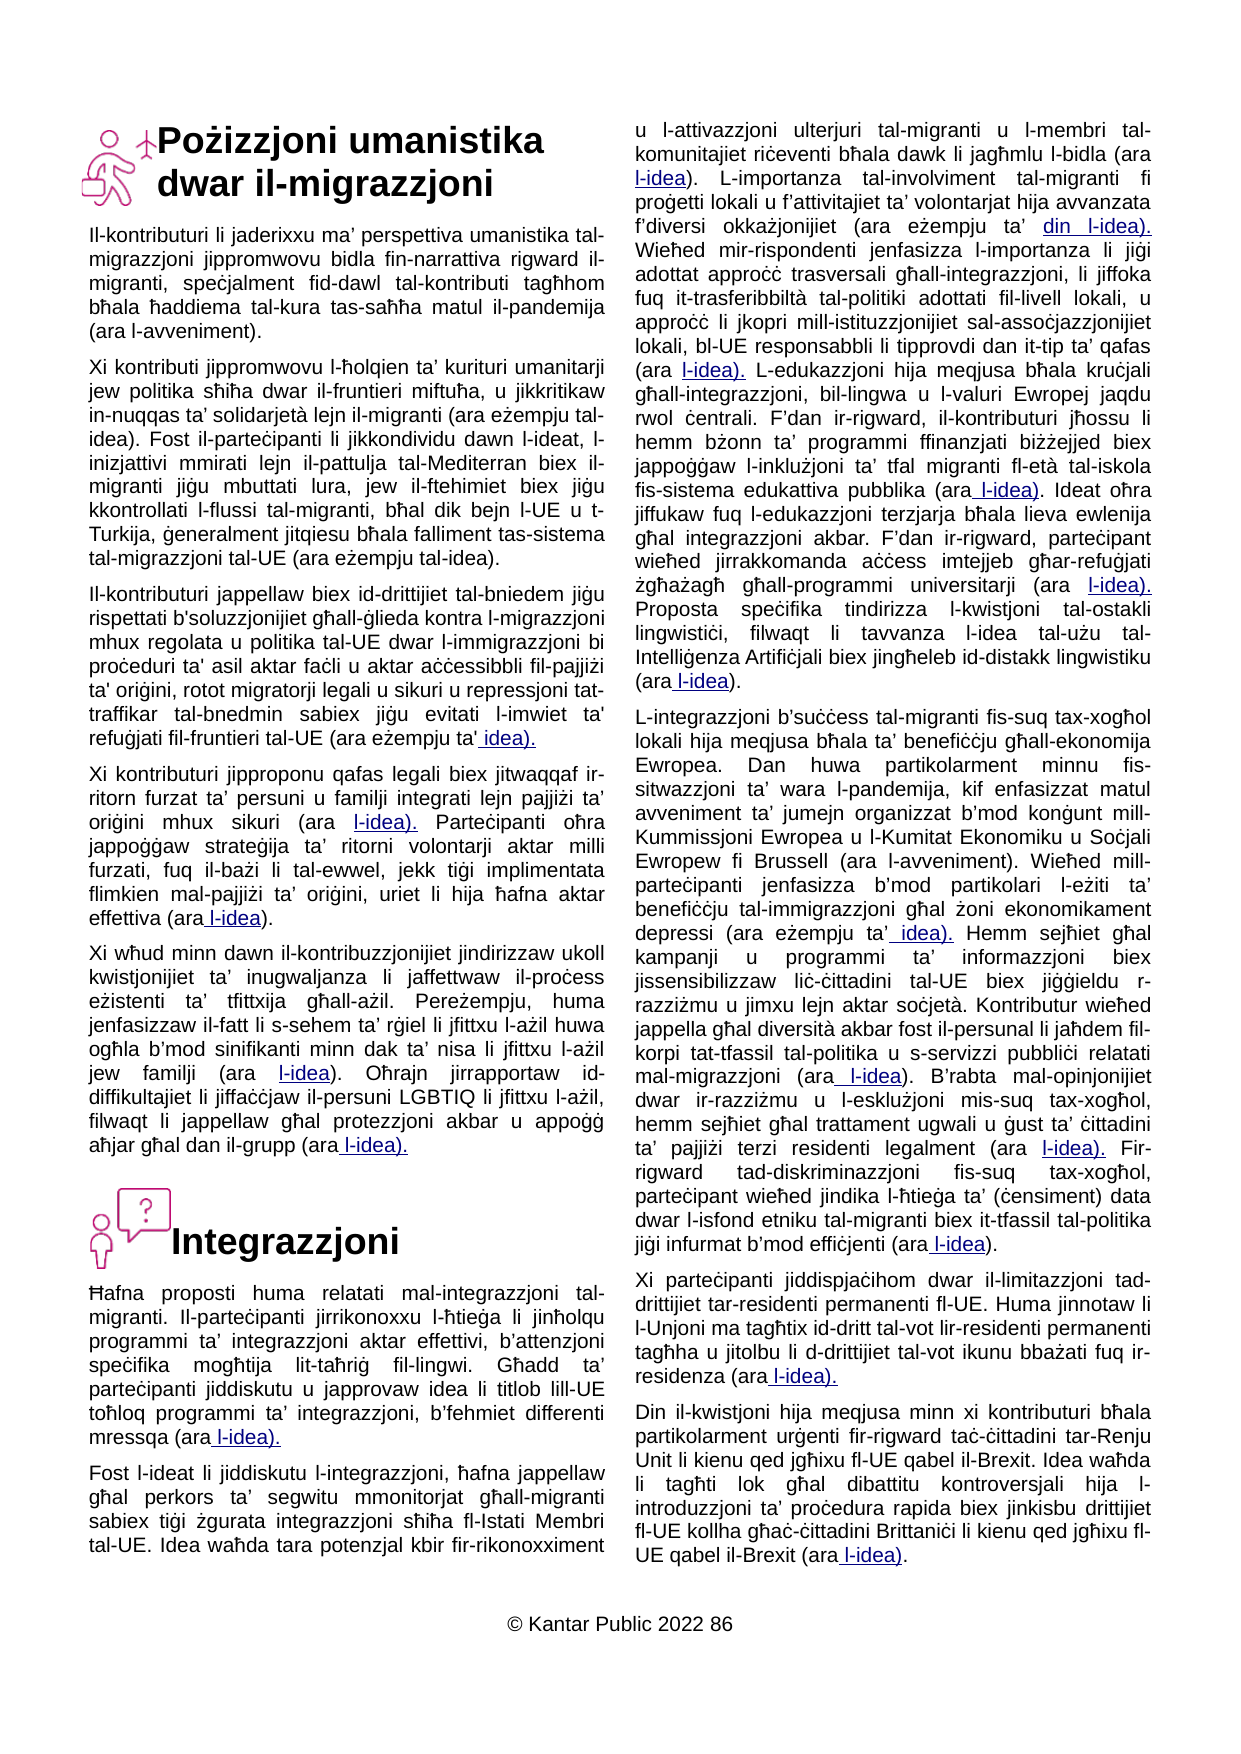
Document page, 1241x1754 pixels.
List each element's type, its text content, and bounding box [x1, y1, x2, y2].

text Xi parteċipanti jiddispjaċihom dwar il-limitazzjoni tad-drittijiet tar-residenti permanenti fl-UE. Huma jinnotaw li l-Unjoni ma tagħtix id-dritt tal-vot lir-residenti permanenti tagħha u jitolbu li d-drittijiet tal-vot ikunu bbażati fuq ir-residenza (ara l-idea). [635, 1268, 1152, 1388]
text Xi wħud minn dawn il-kontribuzzjonijiet jindirizzaw ukoll kwistjonijiet ta’ inugwaljanza li jaffettwaw il-proċess eżistenti ta’ tfittxija għall-ażil. Pereżempju, huma jenfasizzaw il-fatt li s-sehem ta’ rġiel li jfittxu l-ażil huwa ogħla b’mod sinifikanti minn dak ta’ nisa li jfittxu l-ażil jew familji (ara l-idea). Oħrajn jirrapportaw id-diffikultajiet li jiffaċċjaw il-persuni LGBTIQ li jfittxu l-ażil, filwaqt li jappellaw għal protezzjoni akbar u appoġġ aħjar għal dan il-grupp (ara l-idea). [88, 941, 605, 1157]
picture [81, 130, 157, 206]
subtitle Pożizzjoni umanistika dwar il-migrazzjoni [88, 118, 605, 204]
picture [90, 1188, 171, 1269]
text Xi kontributi jippromwovu l-ħolqien ta’ kurituri umanitarji jew politika sħiħa dwar il-fruntieri miftuħa, u jikkritikaw in-nuqqas ta’ solidarjetà lejn il-migranti (ara eżempju tal-idea). Fost il-parteċipanti li jikkondividu dawn l-ideat, l-inizjattivi mmirati lejn il-pattulja tal-Mediterran biex il-migranti jiġu mbuttati lura, jew il-ftehimiet biex jiġu kkontrollati l-flussi tal-migranti, bħal dik bejn l-UE u t-Turkija, ġeneralment jitqiesu bħala falliment tas-sistema tal-migrazzjoni tal-UE (ara eżempju tal-idea). [88, 354, 605, 570]
text Xi kontributuri jipproponu qafas legali biex jitwaqqaf ir-ritorn furzat ta’ persuni u familji integrati lejn pajjiżi ta’ oriġini mhux sikuri (ara l-idea). Parteċipanti oħra jappoġġaw strateġija ta’ ritorni volontarji aktar milli furzati, fuq il-bażi li tal-ewwel, jekk tiġi implimentata flimkien mal-pajjiżi ta’ oriġini, uriet li hija ħafna aktar effettiva (ara l-idea). [88, 762, 605, 929]
text Il-kontributuri jappellaw biex id-drittijiet tal-bniedem jiġu rispettati b'soluzzjonijiet għall-ġlieda kontra l-migrazzjoni mhux regolata u politika tal-UE dwar l-immigrazzjoni bi proċeduri ta' asil aktar faċli u aktar aċċessibbli fil-pajjiżi ta' oriġini, rotot migratorji legali u sikuri u repressjoni tat-traffikar tal-bnedmin sabiex jiġu evitati l-imwiet ta' refuġjati fil-fruntieri tal-UE (ara eżempju ta' idea). [88, 582, 605, 750]
text Din il-kwistjoni hija meqjusa minn xi kontributuri bħala partikolarment urġenti fir-rigward taċ-ċittadini tar-Renju Unit li kienu qed jgħixu fl-UE qabel il-Brexit. Idea waħda li tagħti lok għal dibattitu kontroversjali hija l-introduzzjoni ta’ proċedura rapida biex jinkisbu drittijiet fl-UE kollha għaċ-ċittadini Brittaniċi li kienu qed jgħixu fl-UE qabel il-Brexit (ara l-idea). [635, 1399, 1152, 1567]
text Il-kontributuri li jaderixxu ma’ perspettiva umanistika tal-migrazzjoni jippromwovu bidla fin-narrattiva rigward il-migranti, speċjalment fid-dawl tal-kontributi tagħhom bħala ħaddiema tal-kura tas-saħħa matul il-pandemija (ara l-avveniment). [88, 223, 605, 343]
text u l-attivazzjoni ulterjuri tal-migranti u l-membri tal-komunitajiet riċeventi bħala dawk li jagħmlu l-bidla (ara l-idea). L-importanza tal-involviment tal-migranti fi proġetti lokali u f’attivitajiet ta’ volontarjat hija avvanzata f’diversi okkażjonijiet (ara eżempju ta’ din l-idea). Wieħed mir-rispondenti jenfasizza l-importanza li jiġi adottat approċċ trasversali għall-integrazzjoni, li jiffoka fuq it-trasferibbiltà tal-politiki adottati fil-livell lokali, u approċċ li jkopri mill-istituzzjonijiet sal-assoċjazzjonijiet lokali, bl-UE responsabbli li tipprovdi dan it-tip ta’ qafas (ara l-idea). L-edukazzjoni hija meqjusa bħala kruċjali għall-integrazzjoni, bil-lingwa u l-valuri Ewropej jaqdu rwol ċentrali. F’dan ir-rigward, il-kontributuri jħossu li hemm bżonn ta’ programmi ffinanzjati biżżejjed biex jappoġġaw l-inklużjoni ta’ tfal migranti fl-età tal-iskola fis-sistema edukattiva pubblika (ara l-idea). Ideat oħra jiffukaw fuq l-edukazzjoni terzjarja bħala lieva ewlenija għal integrazzjoni akbar. F’dan ir-rigward, parteċipant wieħed jirrakkomanda aċċess imtejjeb għar-refuġjati żgħażagħ għall-programmi universitarji (ara l-idea). Proposta speċifika tindirizza l-kwistjoni tal-ostakli lingwistiċi, filwaqt li tavvanza l-idea tal-użu tal-Intelliġenza Artifiċjali biex jingħeleb id-distakk lingwistiku (ara l-idea). [635, 118, 1152, 693]
text Fost l-ideat li jiddiskutu l-integrazzjoni, ħafna jappellaw għal perkors ta’ segwitu mmonitorjat għall-migranti sabiex tiġi żgurata integrazzjoni sħiħa fl-Istati Membri tal-UE. Idea waħda tara potenzjal kbir fir-rikonoxximent [88, 1461, 605, 1556]
text L-integrazzjoni b’suċċess tal-migranti fis-suq tax-xogħol lokali hija meqjusa bħala ta’ benefiċċju għall-ekonomija Ewropea. Dan huwa partikolarment minnu fis-sitwazzjoni ta’ wara l-pandemija, kif enfasizzat matul avveniment ta’ jumejn organizzat b’mod konġunt mill-Kummissjoni Ewropea u l-Kumitat Ekonomiku u Soċjali Ewropew fi Brussell (ara l-avveniment). Wieħed mill-parteċipanti jenfasizza b’mod partikolari l-eżiti ta’ benefiċċju tal-immigrazzjoni għal żoni ekonomikament depressi (ara eżempju ta’ idea). Hemm sejħiet għal kampanji u programmi ta’ informazzjoni biex jissensibilizzaw liċ-ċittadini tal-UE biex jiġġieldu r-razziżmu u jimxu lejn aktar soċjetà. Kontributur wieħed jappella għal diversità akbar fost il-persunal li jaħdem fil-korpi tat-tfassil tal-politika u s-servizzi pubbliċi relatati mal-migrazzjoni (ara l-idea). B’rabta mal-opinjonijiet dwar ir-razziżmu u l-esklużjoni mis-suq tax-xogħol, hemm sejħiet għal trattament ugwali u ġust ta’ ċittadini ta’ pajjiżi terzi residenti legalment (ara l-idea). Fir-rigward tad-diskriminazzjoni fis-suq tax-xogħol, parteċipant wieħed jindika l-ħtieġa ta’ (ċensiment) data dwar l-isfond etniku tal-migranti biex it-tfassil tal-politika jiġi infurmat b’mod effiċjenti (ara l-idea). [635, 705, 1152, 1256]
subtitle Integrazzjoni [171, 1219, 605, 1262]
text Ħafna proposti huma relatati mal-integrazzjoni tal-migranti. Il-parteċipanti jirrikonoxxu l-ħtieġa li jinħolqu programmi ta’ integrazzjoni aktar effettivi, b’attenzjoni speċifika mogħtija lit-taħriġ fil-lingwi. Għadd ta’ parteċipanti jiddiskutu u japprovaw idea li titlob lill-UE toħloq programmi ta’ integrazzjoni, b’fehmiet differenti mressqa (ara l-idea). [88, 1281, 605, 1449]
